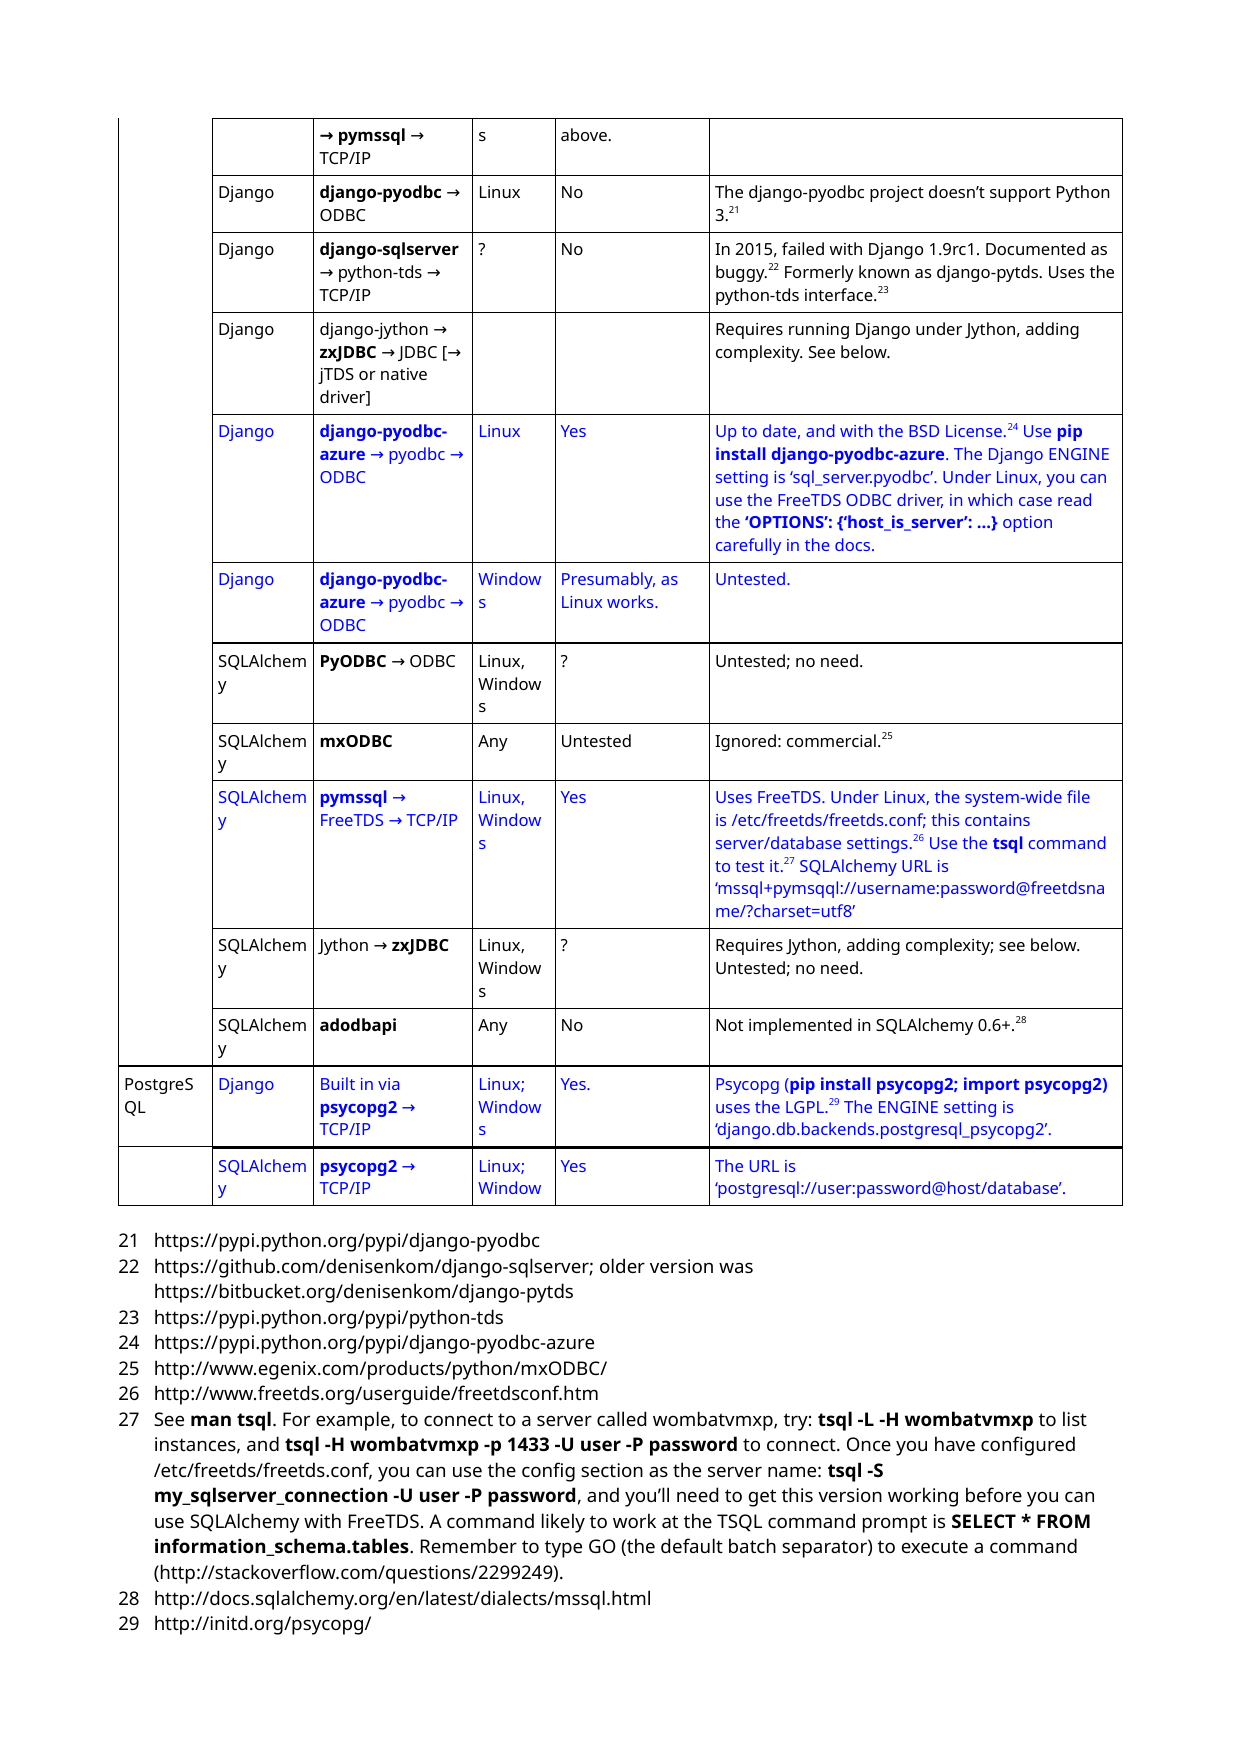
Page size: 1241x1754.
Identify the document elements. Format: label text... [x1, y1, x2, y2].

table_cell Presumably, as Linux works. [556, 563, 709, 642]
table_cell django-pyodbc-azure → pyodbc → ODBC [314, 415, 472, 562]
table_cell Any [473, 1009, 555, 1065]
table_cell No [556, 176, 709, 232]
table_cell No [556, 233, 709, 312]
table_cell django-pyodbc-azure → pyodbc → ODBC [314, 563, 472, 642]
table_cell SQLAlchemy [213, 1009, 313, 1065]
table_cell No [556, 1009, 709, 1065]
table_cell [213, 119, 313, 175]
table_cell adodbapi [314, 1009, 472, 1065]
table_cell The URL is ‘postgresql://user:password@host/database’. [710, 1149, 1122, 1205]
table_cell Django [213, 415, 313, 562]
table_cell Jython → zxJDBC [314, 929, 472, 1008]
table_cell SQLAlchemy [213, 644, 313, 723]
table_cell psycopg2 → TCP/IP [314, 1149, 472, 1205]
table_cell Linux, Windows [473, 644, 555, 723]
table_cell Django [213, 563, 313, 642]
table_cell Yes [556, 781, 709, 928]
table_cell The django-pyodbc project doesn’t support Python 3. [710, 176, 1122, 232]
table_cell ? [556, 929, 709, 1008]
table_cell Yes [556, 415, 709, 562]
table_cell Django [213, 1067, 313, 1146]
table_cell Not implemented in SQLAlchemy 0.6+. [710, 1009, 1122, 1065]
table_cell [119, 723, 212, 780]
table_cell pymssql → FreeTDS → TCP/IP [314, 781, 472, 928]
table_cell ? [473, 233, 555, 312]
table_cell django-sqlserver → python-tds → TCP/IP [314, 233, 472, 312]
table_cell Any [473, 724, 555, 780]
table_cell s [473, 119, 555, 175]
table_cell [119, 780, 212, 928]
table_cell SQLAlchemy [213, 724, 313, 780]
table_cell Linux [473, 176, 555, 232]
table_cell Untested [556, 724, 709, 780]
table_cell Yes. [556, 1067, 709, 1146]
table_cell Uses FreeTDS. Under Linux, the system-wide file is /etc/freetds/freetds.conf; this contains server/database settings. Use the tsql command to test it. SQLAlchemy URL is ‘mssql+pymsqql://username:password@freetdsname/?charset=utf8’ [710, 781, 1122, 928]
table_cell Requires running Django under Jython, adding complexity. See below. [710, 313, 1122, 414]
table_cell [119, 414, 212, 562]
table_cell [119, 642, 212, 723]
table_cell SQLAlchemy [213, 929, 313, 1008]
table_cell [119, 562, 212, 642]
table_cell Untested; no need. [710, 644, 1122, 723]
table_cell ? [556, 644, 709, 723]
table_cell [556, 313, 709, 414]
table_cell Ignored: commercial. [710, 724, 1122, 780]
table_cell Yes [556, 1149, 709, 1205]
table_cell [119, 1008, 212, 1065]
table_cell Django [213, 233, 313, 312]
table_cell django-pyodbc → ODBC [314, 176, 472, 232]
table_cell Psycopg (pip install psycopg2; import psycopg2) uses the LGPL. The ENGINE setting is ‘django.db.backends.postgresql_psycopg2’. [710, 1067, 1122, 1146]
table_cell [119, 175, 212, 232]
table_cell above. [556, 119, 709, 175]
table_cell [119, 118, 212, 175]
table_cell Linux, Windows [473, 929, 555, 1008]
table_cell django-jython → zxJDBC → JDBC [→ jTDS or native driver] [314, 313, 472, 414]
table_cell Linux; Window [473, 1149, 555, 1205]
table_cell Linux; Windows [473, 1067, 555, 1146]
table_cell SQLAlchemy [213, 781, 313, 928]
table_cell Windows [473, 563, 555, 642]
table_cell Built in via psycopg2 → TCP/IP [314, 1067, 472, 1146]
table_cell [710, 119, 1122, 175]
table_cell Django [213, 176, 313, 232]
table_cell Linux, Windows [473, 781, 555, 928]
table_cell [119, 232, 212, 312]
table_cell Django [213, 313, 313, 414]
table_cell PyODBC → ODBC [314, 644, 472, 723]
table_cell Up to date, and with the BSD License. Use pip install django-pyodbc-azure. The Django ENGINE setting is ‘sql_server.pyodbc’. Under Linux, you can use the FreeTDS ODBC driver, in which case read the ‘OPTIONS’: {‘host_is_server’: ...} option carefully in the docs. [710, 415, 1122, 562]
table_cell In 2015, failed with Django 1.9rc1. Documented as buggy. Formerly known as django-pytds. Uses the python-tds interface. [710, 233, 1122, 312]
table_cell Untested. [710, 563, 1122, 642]
table_cell [119, 312, 212, 414]
table_cell [119, 928, 212, 1008]
table_cell Requires Jython, adding complexity; see below. Untested; no need. [710, 929, 1122, 1008]
table_cell [119, 1147, 212, 1205]
table_cell PostgreSQL [119, 1067, 212, 1146]
table_cell [473, 313, 555, 414]
table_cell SQLAlchemy [213, 1149, 313, 1205]
table_cell → pymssql → TCP/IP [314, 119, 472, 175]
table_cell Linux [473, 415, 555, 562]
table_cell mxODBC [314, 724, 472, 780]
